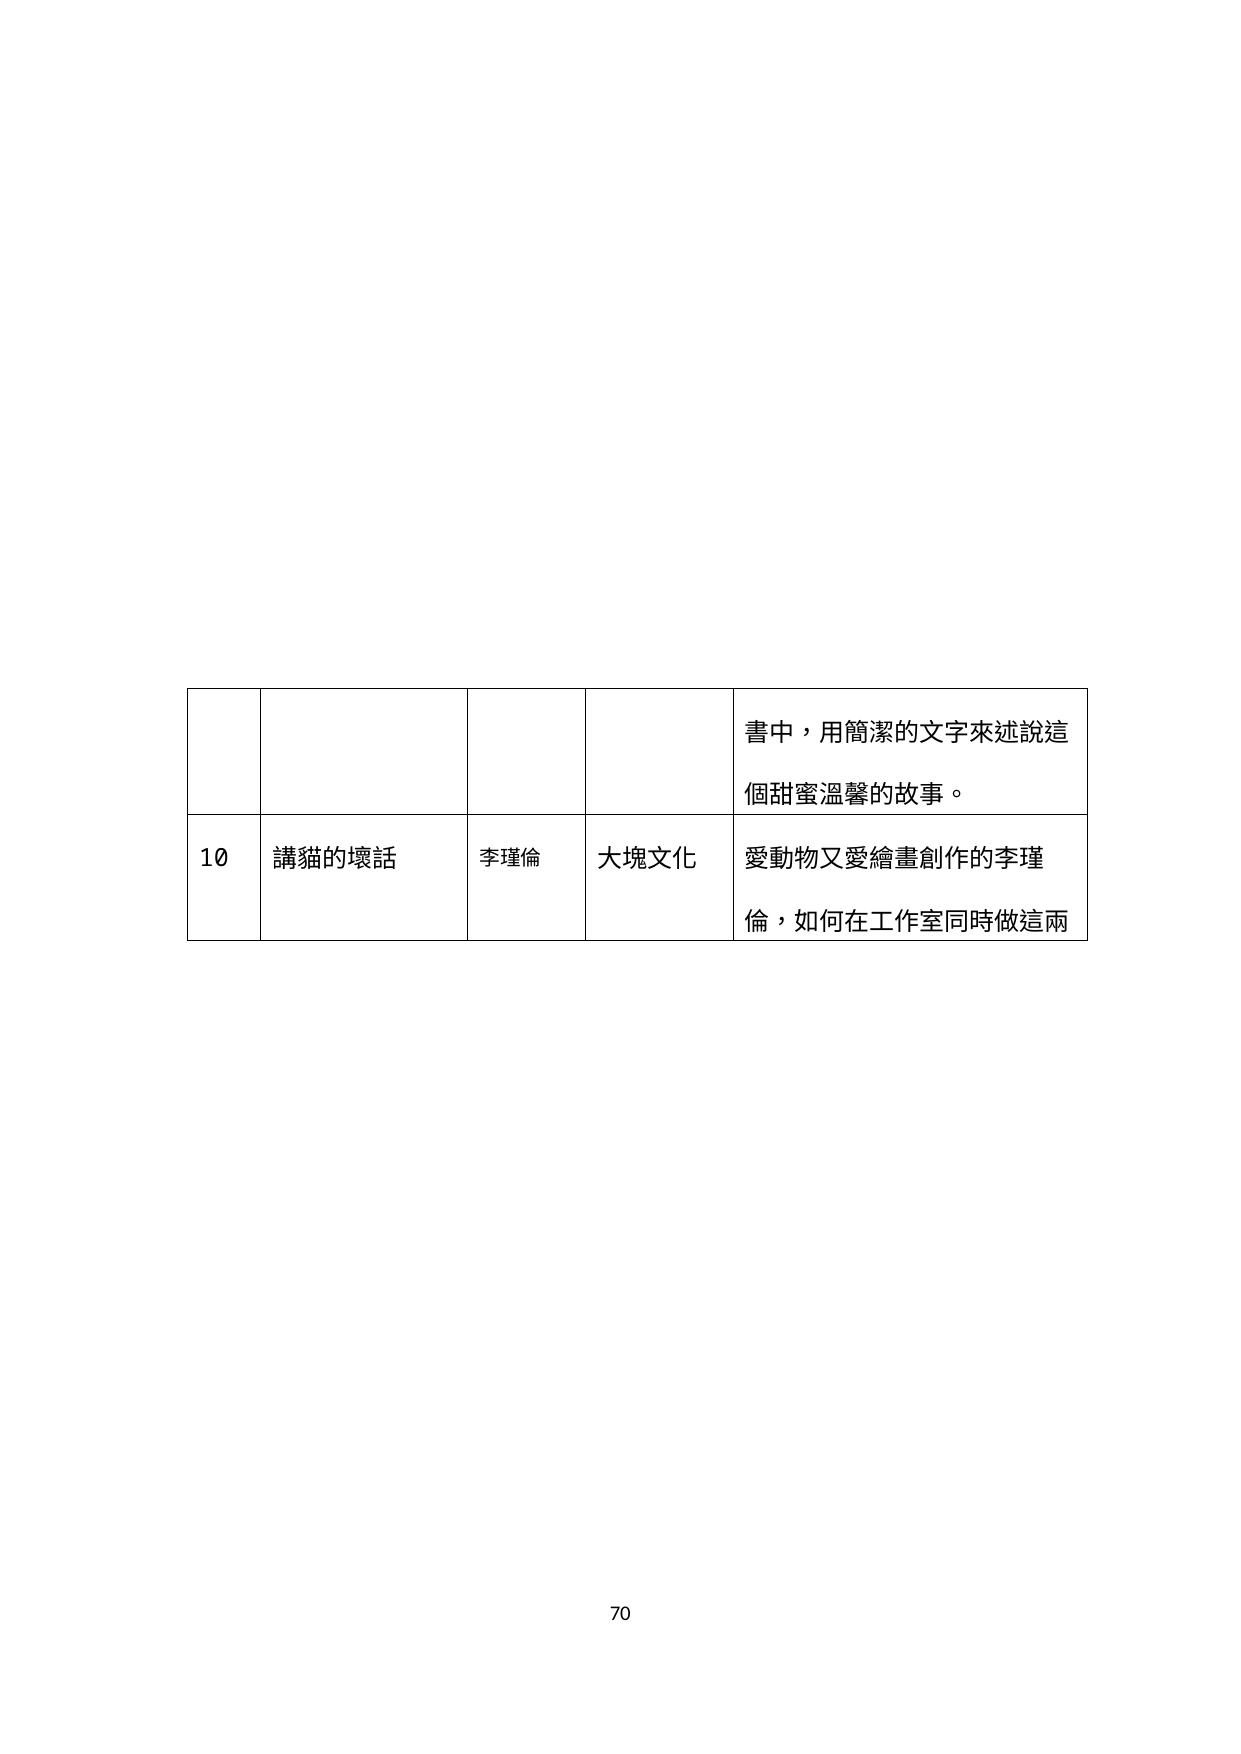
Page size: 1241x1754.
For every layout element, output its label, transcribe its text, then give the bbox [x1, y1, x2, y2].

table_cell 大塊文化 [586, 815, 733, 940]
table_cell [188, 689, 260, 814]
table_cell 李瑾倫 [468, 815, 585, 940]
table_cell [586, 689, 733, 814]
table_cell [261, 689, 467, 814]
table_cell 講貓的壞話 [261, 815, 467, 940]
table_cell [468, 689, 585, 814]
table_cell 10 [188, 815, 260, 940]
table_cell 愛動物又愛繪畫創作的李瑾倫，如何在工作室同時做這兩 [734, 815, 1087, 940]
table_cell 書中，用簡潔的文字來述說這個甜蜜溫馨的故事。 [734, 689, 1087, 814]
